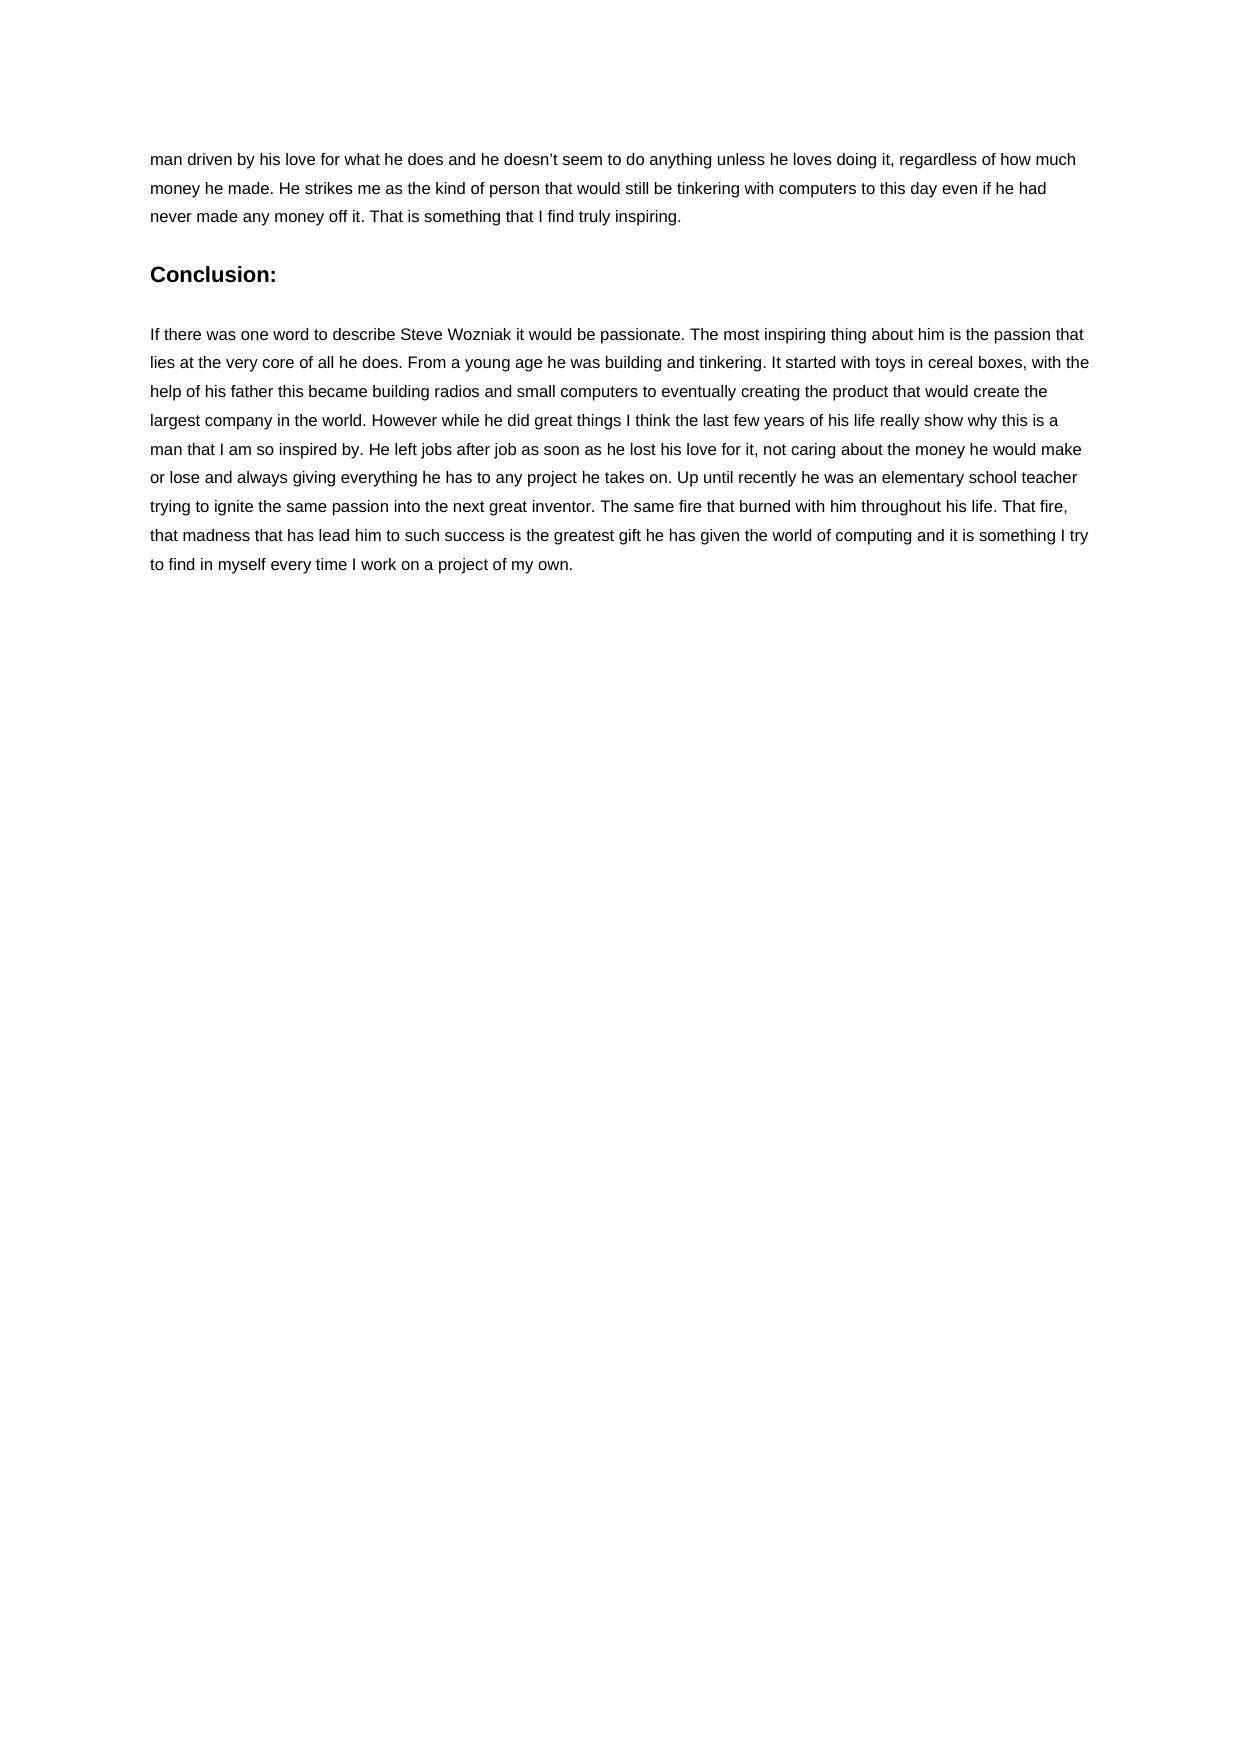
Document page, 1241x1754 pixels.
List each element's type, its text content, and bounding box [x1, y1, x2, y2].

text Conclusion: [150, 261, 1090, 300]
text man driven by his love for what he does and he doesn’t seem to do anything unless he loves doing it, regardless of how much money he made. He strikes me as the kind of person that would still be tinkering with computers to this day even if he had never made any money off it. That is something that I find truly inspiring. [150, 150, 1090, 236]
text If there was one word to describe Steve Wozniak it would be passionate. The most inspiring thing about him is the passion that lies at the very core of all he does. From a young age he was building and tinkering. It started with toys in cereal boxes, with the help of his father this became building radios and small computers to eventually creating the product that would create the largest company in the world. However while he did great things I think the last few years of his life really show why this is a man that I am so inspired by. He left jobs after job as soon as he lost his love for it, not caring about the money he would make or lose and always giving everything he has to any project he takes on. Up until recently he was an elementary school teacher trying to ignite the same passion into the next great inventor. The same fire that burned with him throughout his life. That fire, that madness that has lead him to such success is the greatest gift he has given the world of computing and it is something I try to find in myself every time I work on a project of my own. [150, 325, 1090, 583]
